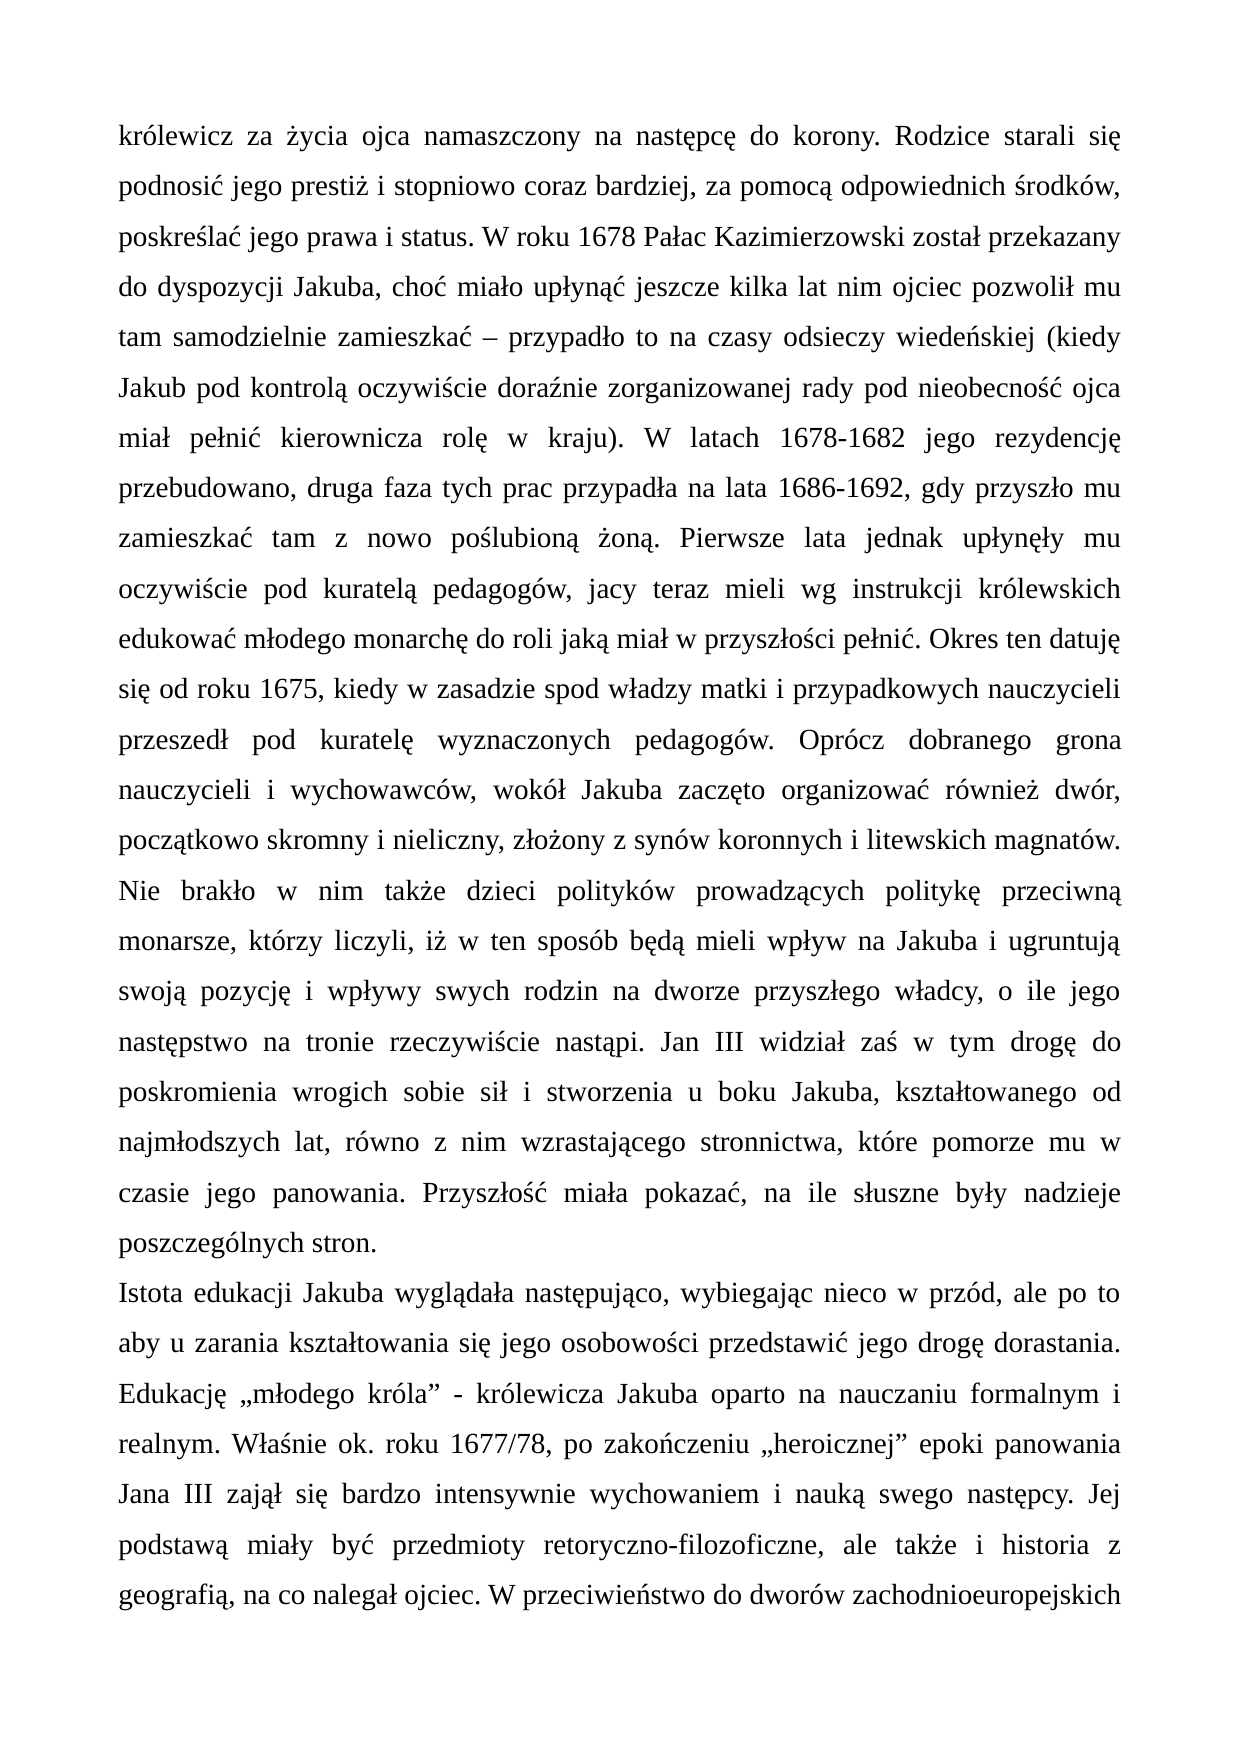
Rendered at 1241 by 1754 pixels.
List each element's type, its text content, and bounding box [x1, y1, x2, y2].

text królewicz za życia ojca namaszczony na następcę do korony. Rodzice starali się podnosić jego prestiż i stopniowo coraz bardziej, za pomocą odpowiednich środków, poskreślać jego prawa i status. W roku 1678 Pałac Kazimierzowski został przekazany do dyspozycji Jakuba, choć miało upłynąć jeszcze kilka lat nim ojciec pozwolił mu tam samodzielnie zamieszkać – przypadło to na czasy odsieczy wiedeńskiej (kiedy Jakub pod kontrolą oczywiście doraźnie zorganizowanej rady pod nieobecność ojca miał pełnić kierownicza rolę w kraju). W latach 1678-1682 jego rezydencję przebudowano, druga faza tych prac przypadła na lata 1686-1692, gdy przyszło mu zamieszkać tam z nowo poślubioną żoną. Pierwsze lata jednak upłynęły mu oczywiście pod kuratelą pedagogów, jacy teraz mieli wg instrukcji królewskich edukować młodego monarchę do roli jaką miał w przyszłości pełnić. Okres ten datuję się od roku 1675, kiedy w zasadzie spod władzy matki i przypadkowych nauczycieli przeszedł pod kuratelę wyznaczonych pedagogów. Oprócz dobranego grona nauczycieli i wychowawców, wokół Jakuba zaczęto organizować również dwór, początkowo skromny i nieliczny, złożony z synów koronnych i litewskich magnatów. Nie brakło w nim także dzieci polityków prowadzących politykę przeciwną monarsze, którzy liczyli, iż w ten sposób będą mieli wpływ na Jakuba i ugruntują swoją pozycję i wpływy swych rodzin na dworze przyszłego władcy, o ile jego następstwo na tronie rzeczywiście nastąpi. Jan III widział zaś w tym drogę do poskromienia wrogich sobie sił i stworzenia u boku Jakuba, kształtowanego od najmłodszych lat, równo z nim wzrastającego stronnictwa, które pomorze mu w czasie jego panowania. Przyszłość miała pokazać, na ile słuszne były nadzieje poszczególnych stron. [118, 118, 1122, 1258]
text Istota edukacji Jakuba wyglądała następująco, wybiegając nieco w przód, ale po to aby u zarania kształtowania się jego osobowości przedstawić jego drogę dorastania. Edukację „młodego króla” - królewicza Jakuba oparto na nauczaniu formalnym i realnym. Właśnie ok. roku 1677/78, po zakończeniu „heroicznej” epoki panowania Jana III zajął się bardzo intensywnie wychowaniem i nauką swego następcy. Jej podstawą miały być przedmioty retoryczno-filozoficzne, ale także i historia z geografią, na co nalegał ojciec. W przeciwieństwo do dworów zachodnioeuropejskich [118, 1275, 1122, 1611]
